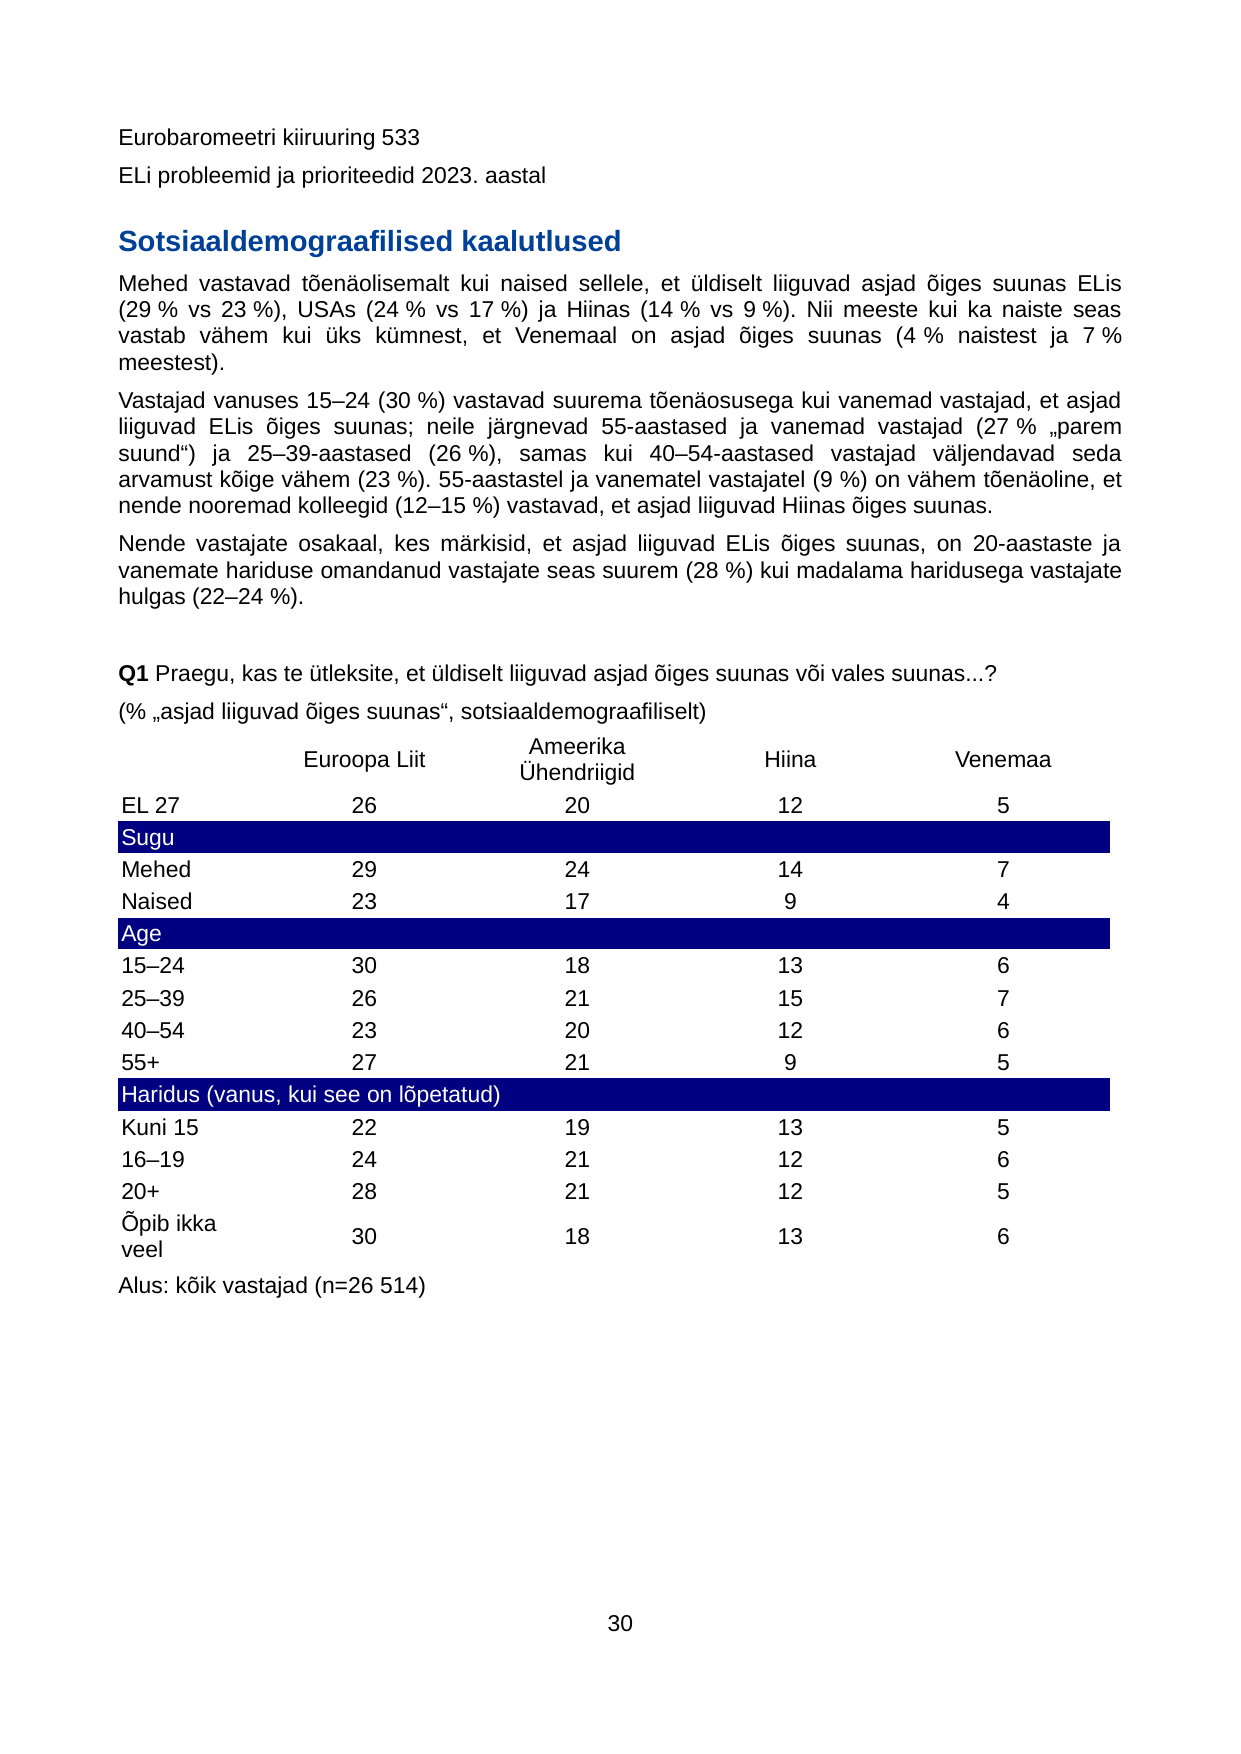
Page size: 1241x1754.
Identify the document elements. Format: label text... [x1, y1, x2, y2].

table_cell 13 [684, 950, 897, 982]
table_cell Mehed [118, 853, 258, 885]
table_cell 16–19 [118, 1143, 258, 1175]
table_cell 21 [471, 1143, 684, 1175]
table_header Ameerika Ühendriigid [471, 730, 684, 789]
table_cell Age [118, 918, 684, 949]
table_cell [684, 821, 897, 853]
table_cell 18 [471, 1207, 684, 1266]
table_cell 20+ [118, 1175, 258, 1207]
table_cell 25–39 [118, 982, 258, 1014]
table_cell 13 [684, 1207, 897, 1266]
table_cell 5 [897, 1111, 1110, 1143]
table_cell 15 [684, 982, 897, 1014]
table_cell 18 [471, 950, 684, 982]
table_cell 6 [897, 950, 1110, 982]
table_cell 21 [471, 1175, 684, 1207]
table_cell 13 [684, 1111, 897, 1143]
table_cell 30 [258, 1207, 471, 1266]
table_cell 4 [897, 885, 1110, 917]
table_cell 26 [258, 789, 471, 821]
table_cell 28 [258, 1175, 471, 1207]
table_header [118, 730, 258, 789]
table_cell 24 [471, 853, 684, 885]
table_cell Õpib ikka veel [118, 1207, 258, 1266]
table_cell 21 [471, 1046, 684, 1078]
table_cell Sugu [118, 821, 684, 853]
table_cell 20 [471, 789, 684, 821]
table_cell 40–54 [118, 1014, 258, 1046]
table_cell 55+ [118, 1046, 258, 1078]
table_header Hiina [684, 730, 897, 789]
table_cell [897, 1078, 1110, 1111]
table_cell 5 [897, 789, 1110, 821]
table_cell 15–24 [118, 950, 258, 982]
text Q1 Praegu, kas te ütleksite, et üldiselt liiguvad asjad õiges suunas või vales suunas...? [118, 659, 1122, 686]
table_cell 6 [897, 1143, 1110, 1175]
table_cell 24 [258, 1143, 471, 1175]
table_cell 5 [897, 1046, 1110, 1078]
table_cell 6 [897, 1207, 1110, 1266]
text Mehed vastavad tõenäolisemalt kui naised sellele, et üldiselt liiguvad asjad õiges suunas ELis (29 % vs 23 %), USAs (24 % vs 17 %) ja Hiinas (14 % vs 9 %). Nii meeste kui ka naiste seas vastab vähem kui üks kümnest, et Venemaal on asjad õiges suunas (4 % naistest ja 7 % meestest). [118, 269, 1122, 375]
table_cell 29 [258, 853, 471, 885]
table_header Venemaa [897, 730, 1110, 789]
table_cell [897, 821, 1110, 853]
table_header Euroopa Liit [258, 730, 471, 789]
table_cell [897, 918, 1110, 949]
table_cell 26 [258, 982, 471, 1014]
text (% „asjad liiguvad õiges suunas“, sotsiaaldemograafiliselt) [118, 698, 1122, 724]
table_cell 9 [684, 885, 897, 917]
table_cell 12 [684, 789, 897, 821]
table_cell 12 [684, 1014, 897, 1046]
table_cell 14 [684, 853, 897, 885]
table_cell 23 [258, 1014, 471, 1046]
table_cell 19 [471, 1111, 684, 1143]
table_cell 5 [897, 1175, 1110, 1207]
table_cell EL 27 [118, 789, 258, 821]
table_cell 12 [684, 1175, 897, 1207]
table_cell 30 [258, 950, 471, 982]
table_cell 23 [258, 885, 471, 917]
table_cell Haridus (vanus, kui see on lõpetatud) [118, 1078, 684, 1111]
table_cell 9 [684, 1046, 897, 1078]
table_cell 22 [258, 1111, 471, 1143]
table_cell 12 [684, 1143, 897, 1175]
table_cell 7 [897, 982, 1110, 1014]
table_cell Naised [118, 885, 258, 917]
table_cell 17 [471, 885, 684, 917]
table_cell 20 [471, 1014, 684, 1046]
table_cell 6 [897, 1014, 1110, 1046]
text Sotsiaaldemograafilised kaalutlused [118, 224, 1122, 258]
text Alus: kõik vastajad (n=26 514) [118, 1272, 1122, 1298]
table_cell [684, 1078, 897, 1111]
table_cell 7 [897, 853, 1110, 885]
text Nende vastajate osakaal, kes märkisid, et asjad liiguvad ELis õiges suunas, on 20-aastaste ja vanemate hariduse omandanud vastajate seas suurem (28 %) kui madalama haridusega vastajate hulgas (22–24 %). [118, 530, 1122, 609]
table_cell 27 [258, 1046, 471, 1078]
table_cell [684, 918, 897, 949]
table_cell 21 [471, 982, 684, 1014]
table_cell Kuni 15 [118, 1111, 258, 1143]
text Vastajad vanuses 15–24 (30 %) vastavad suurema tõenäosusega kui vanemad vastajad, et asjad liiguvad ELis õiges suunas; neile järgnevad 55-aastased ja vanemad vastajad (27 % „parem suund“) ja 25–39-aastased (26 %), samas kui 40–54-aastased vastajad väljendavad seda arvamust kõige vähem (23 %). 55-aastastel ja vanematel vastajatel (9 %) on vähem tõenäoline, et nende nooremad kolleegid (12–15 %) vastavad, et asjad liiguvad Hiinas õiges suunas. [118, 387, 1122, 518]
